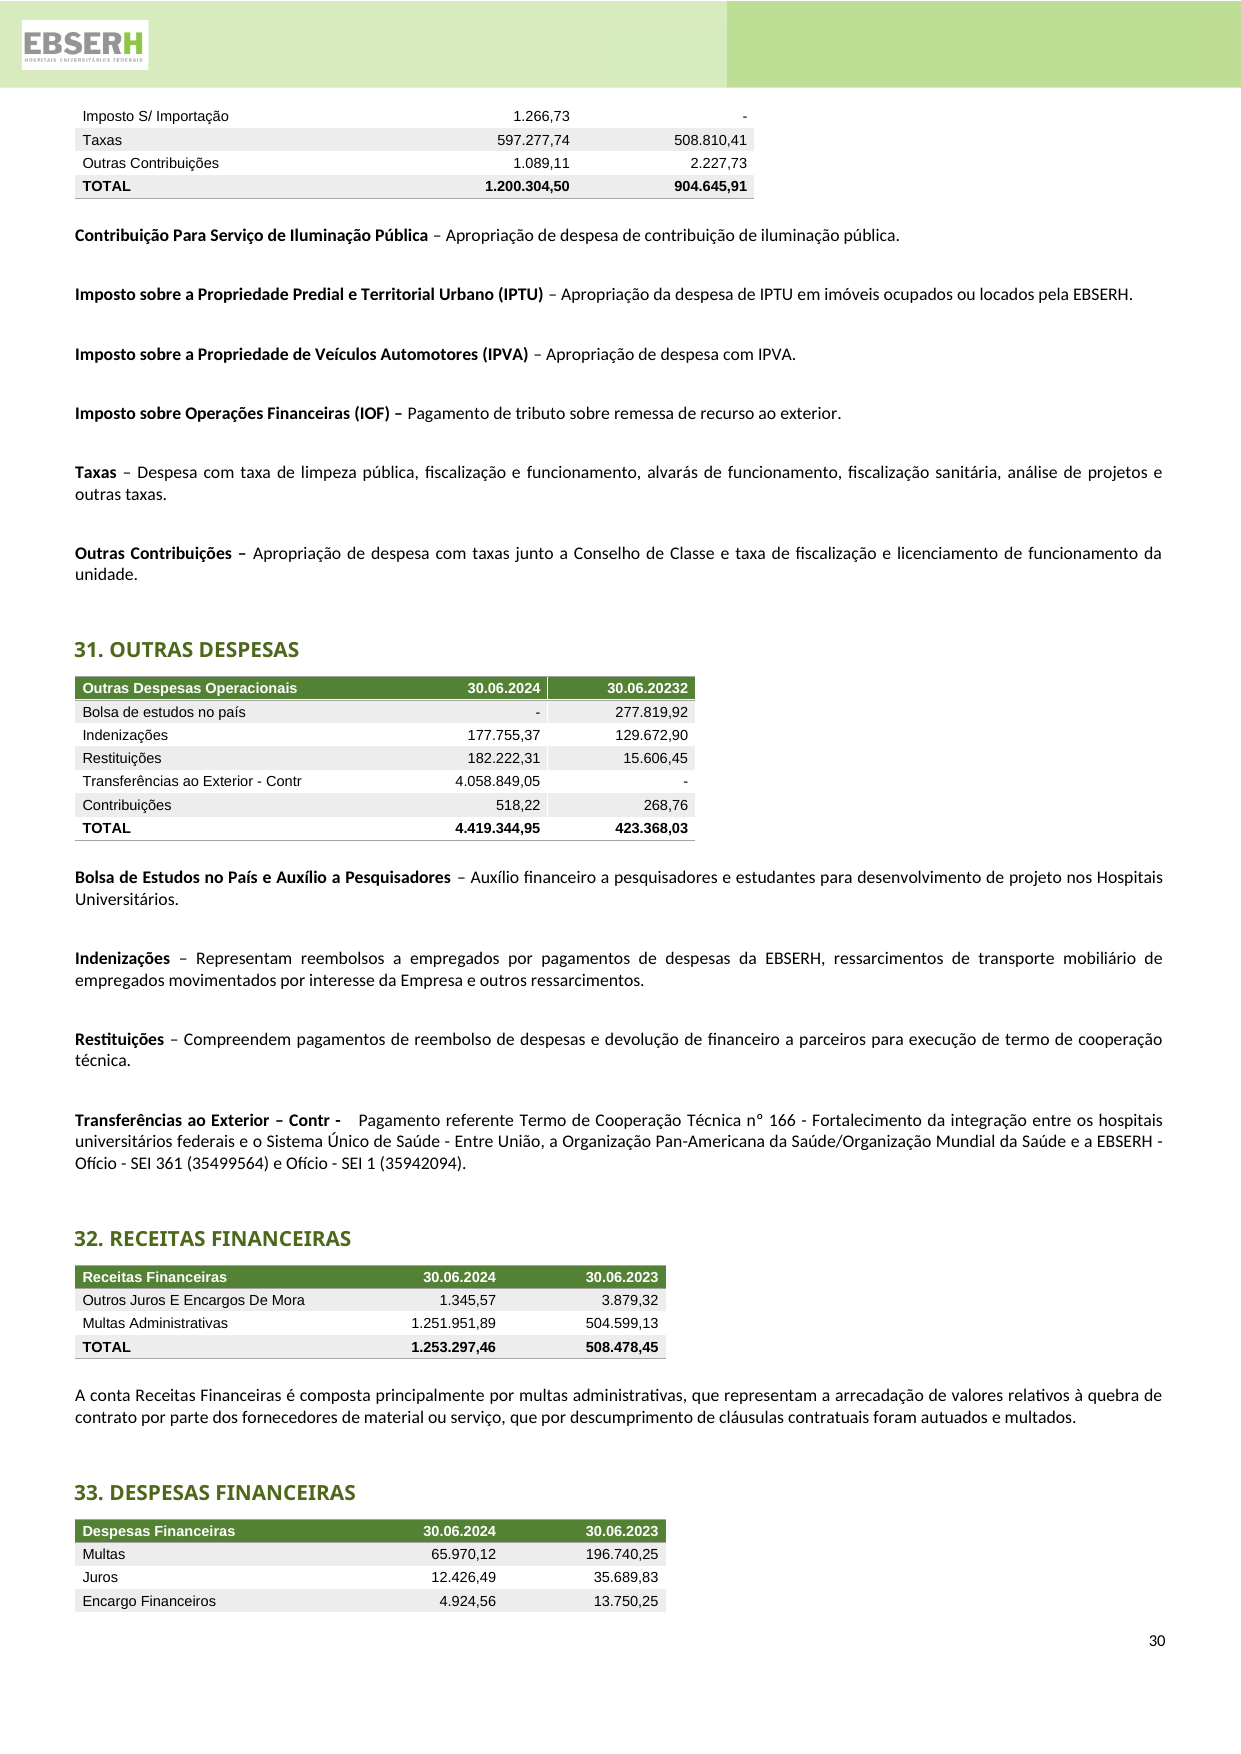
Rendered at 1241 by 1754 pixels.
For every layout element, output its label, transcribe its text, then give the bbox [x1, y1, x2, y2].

table_cell Multas Administrativas [75, 1311, 341, 1335]
table_header 30.06.2024 [341, 1266, 503, 1288]
table_cell 65.970,12 [282, 1543, 503, 1566]
table_cell Juros [75, 1566, 282, 1589]
text Transferências ao Exterior – Contr - Pagamento referente Termo de Cooperação Técnica nº 166 - Fortalecimento da integração entre os hospitais universitários federais e o Sistema Único de Saúde - Entre União, a Organização Pan-Americana da Saúde/Organização Mundial da Saúde e a EBSERH - Ofício - SEI 361 (35499564) e Ofício - SEI 1 (35942094). [75, 1109, 1165, 1174]
list OUTRAS DESPESAS [74, 635, 1165, 663]
table_cell 1.089,11 [400, 151, 577, 175]
table_cell TOTAL [75, 1335, 341, 1358]
text Imposto sobre Operações Financeiras (IOF) – Pagamento de tributo sobre remessa de recurso ao exterior. [75, 402, 1165, 423]
table_cell Outros Juros E Encargos De Mora [75, 1289, 341, 1311]
table_cell Outras Contribuições [75, 151, 400, 175]
table_header 30.06.20232 [548, 677, 695, 699]
list RECEITAS FINANCEIRAS [74, 1224, 1165, 1252]
table_header 30.06.2023 [503, 1520, 666, 1542]
table_cell 129.672,90 [548, 723, 695, 746]
table_cell Taxas [75, 128, 400, 151]
text A conta Receitas Financeiras é composta principalmente por multas administrativas, que representam a arrecadação de valores relativos à quebra de contrato por parte dos fornecedores de material ou serviço, que por descumprimento de cláusulas contratuais foram autuados e multados. [75, 1384, 1165, 1428]
table_header Receitas Financeiras [75, 1266, 341, 1288]
table_cell 3.879,32 [503, 1289, 666, 1311]
text Taxas – Despesa com taxa de limpeza pública, fiscalização e funcionamento, alvarás de funcionamento, fiscalização sanitária, análise de projetos e outras taxas. [75, 461, 1165, 504]
table_header 30.06.2024 [356, 677, 547, 699]
table_cell Multas [75, 1543, 282, 1566]
table_cell 504.599,13 [503, 1311, 666, 1335]
table_cell Indenizações [75, 723, 356, 746]
text Indenizações – Representam reembolsos a empregados por pagamentos de despesas da EBSERH, ressarcimentos de transporte mobiliário de empregados movimentados por interesse da Empresa e outros ressarcimentos. [75, 947, 1165, 990]
table_cell 15.606,45 [548, 746, 695, 770]
table_cell - [577, 105, 754, 128]
table_cell 423.368,03 [548, 817, 695, 840]
table_cell Bolsa de estudos no país [75, 701, 356, 723]
text Imposto sobre a Propriedade de Veículos Automotores (IPVA) – Apropriação de despesa com IPVA. [75, 343, 1165, 364]
table_cell 1.266,73 [400, 105, 577, 128]
table_cell Contribuições [75, 793, 356, 817]
table_cell - [356, 701, 547, 723]
table_cell 1.200.304,50 [400, 175, 577, 198]
table_cell 177.755,37 [356, 723, 547, 746]
table_cell 4.924,56 [282, 1589, 503, 1612]
table_cell 1.345,57 [341, 1289, 503, 1311]
table_cell 13.750,25 [503, 1589, 666, 1612]
text Imposto sobre a Propriedade Predial e Territorial Urbano (IPTU) – Apropriação da despesa de IPTU em imóveis ocupados ou locados pela EBSERH. [75, 283, 1165, 305]
table_header 30.06.2023 [503, 1266, 666, 1288]
table_cell 277.819,92 [548, 701, 695, 723]
text Contribuição Para Serviço de Iluminação Pública – Apropriação de despesa de contribuição de iluminação pública. [75, 224, 1165, 246]
table_cell Imposto S/ Importação [75, 105, 400, 128]
table_cell 597.277,74 [400, 128, 577, 151]
table_cell 12.426,49 [282, 1566, 503, 1589]
table_cell - [548, 770, 695, 793]
text Bolsa de Estudos no País e Auxílio a Pesquisadores – Auxílio financeiro a pesquisadores e estudantes para desenvolvimento de projeto nos Hospitais Universitários. [75, 866, 1165, 909]
table_cell 508.478,45 [503, 1335, 666, 1358]
table_cell Restituições [75, 746, 356, 770]
table_cell 518,22 [356, 793, 547, 817]
table_cell 196.740,25 [503, 1543, 666, 1566]
table_header Outras Despesas Operacionais [75, 677, 356, 699]
list DESPESAS FINANCEIRAS [74, 1478, 1165, 1506]
table_cell 182.222,31 [356, 746, 547, 770]
table_cell 2.227,73 [577, 151, 754, 175]
table_cell 508.810,41 [577, 128, 754, 151]
table_cell TOTAL [75, 175, 400, 198]
table_header 30.06.2024 [282, 1520, 503, 1542]
table_cell 4.419.344,95 [356, 817, 547, 840]
table_cell 35.689,83 [503, 1566, 666, 1589]
table_cell 4.058.849,05 [356, 770, 547, 793]
table_header Despesas Financeiras [75, 1520, 282, 1542]
table_cell 1.251.951,89 [341, 1311, 503, 1335]
table_cell 268,76 [548, 793, 695, 817]
text Restituições – Compreendem pagamentos de reembolso de despesas e devolução de financeiro a parceiros para execução de termo de cooperação técnica. [75, 1028, 1165, 1071]
table_cell 904.645,91 [577, 175, 754, 198]
table_cell Encargo Financeiros [75, 1589, 282, 1612]
text Outras Contribuições – Apropriação de despesa com taxas junto a Conselho de Classe e taxa de fiscalização e licenciamento de funcionamento da unidade. [75, 542, 1165, 585]
table_cell 1.253.297,46 [341, 1335, 503, 1358]
table_cell TOTAL [75, 817, 356, 840]
table_cell Transferências ao Exterior - Contr [75, 770, 356, 793]
